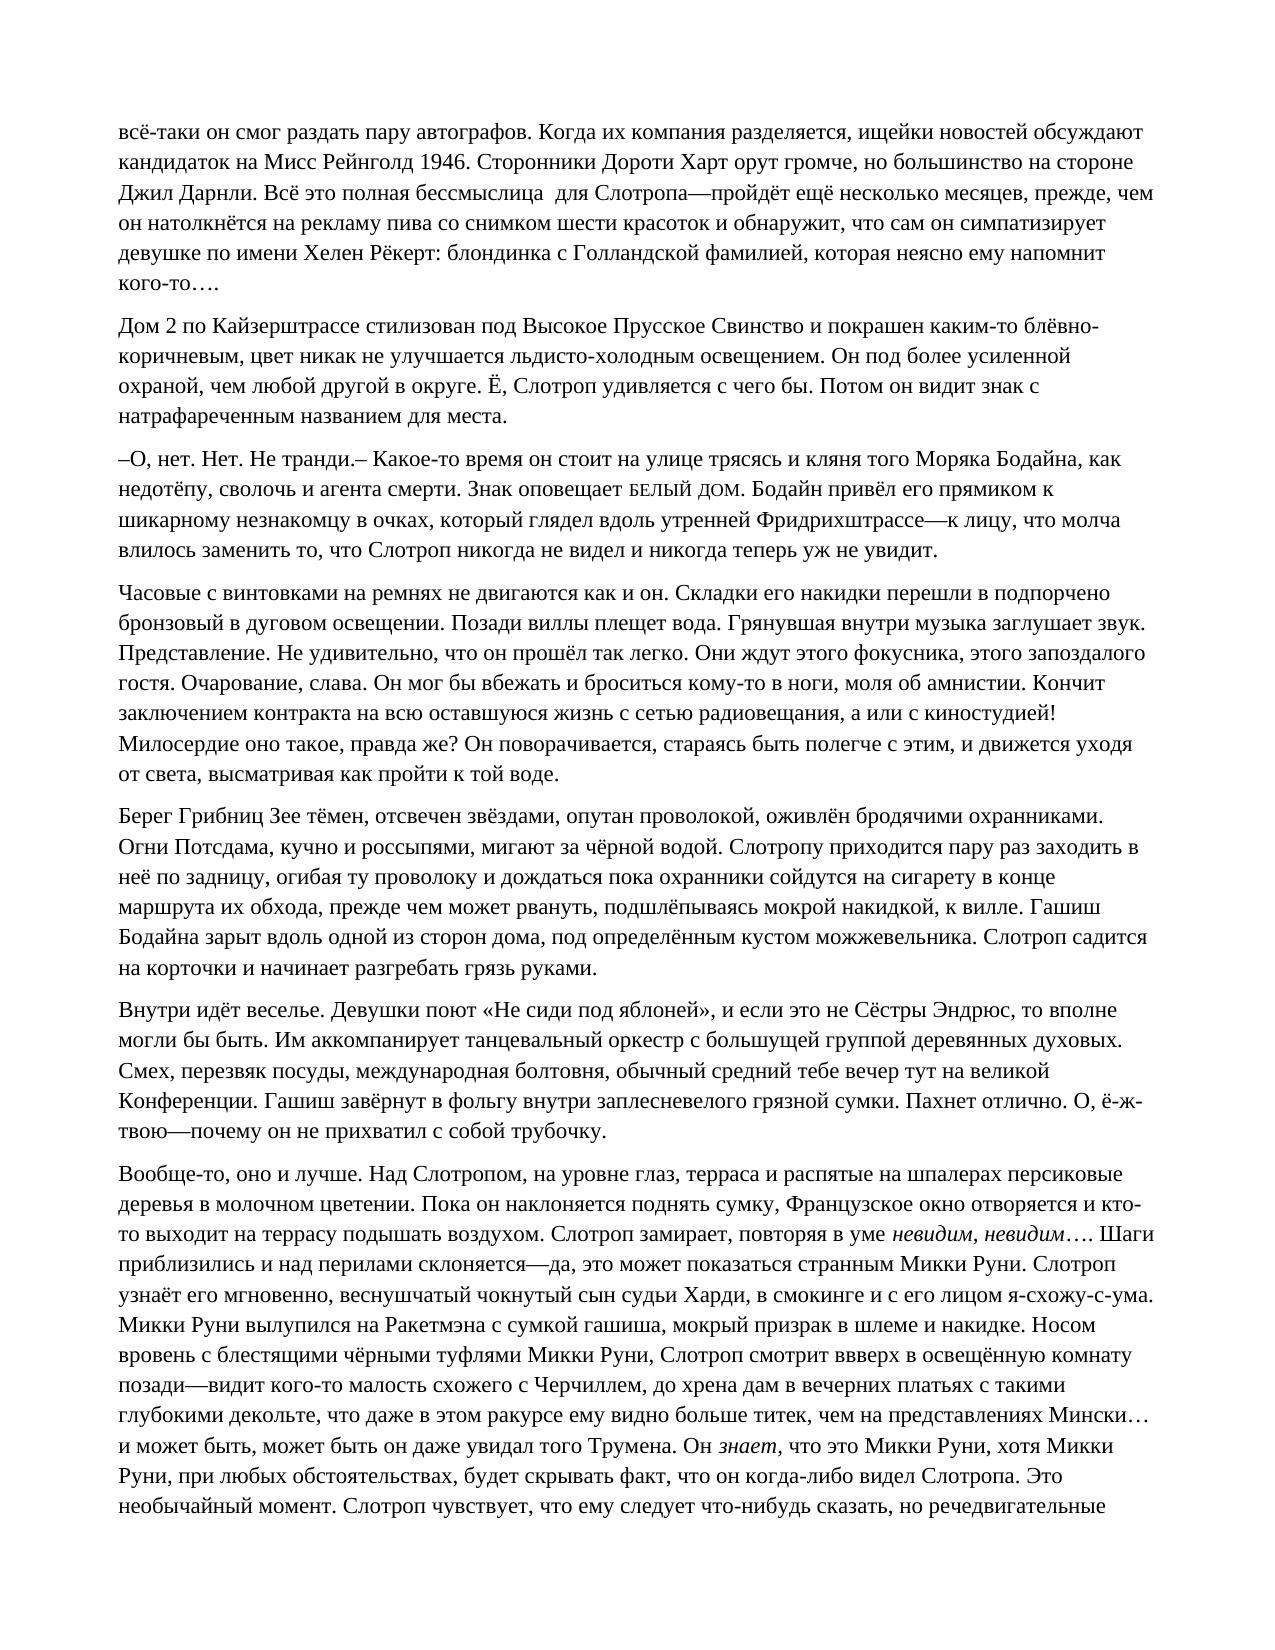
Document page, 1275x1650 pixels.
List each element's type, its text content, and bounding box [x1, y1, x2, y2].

text Часовые с винтовками на ремнях не двигаются как и он. Складки его накидки перешли в подпорчено бронзовый в дуговом освещении. Позади виллы плещет вода. Грянувшая внутри музыка заглушает звук. Представление. Не удивительно, что он прошёл так легко. Они ждут этого фокусника, этого запоздалого гостя. Очарование, слава. Он мог бы вбежать и броситься кому-то в ноги, моля об амнистии. Кончит заключением контракта на всю оставшуюся жизнь с сетью радиовещания, а или с киностудией! Милосердие оно такое, правда же? Он поворачивается, стараясь быть полегче с этим, и движется уходя от света, высматривая как пройти к той воде. [118, 578, 1157, 786]
text Берег Грибниц Зее тёмен, отсвечен звёздами, опутан проволокой, оживлён бродячими охранниками. Огни Потсдама, кучно и россыпями, мигают за чёрной водой. Слотропу приходится пару раз заходить в неё по задницу, огибая ту проволоку и дождаться пока охранники сойдутся на сигарету в конце маршрута их обхода, прежде чем может рвануть, подшлёпываясь мокрой накидкой, к вилле. Гашиш Бодайна зарыт вдоль одной из сторон дома, под определённым кустом можжевельника. Слотроп садится на корточки и начинает разгребать грязь руками. [118, 802, 1157, 980]
text –О, нет. Нет. Не транди.– Какое-то время он стоит на улице трясясь и кляня того Моряка Бодайна, как недотёпу, сволочь и агента смерти. Знак оповещает белый дом. Бодайн привёл его прямиком к шикарному незнакомцу в очках, который глядел вдоль утренней Фридрихштрассе—к лицу, что молча влилось заменить то, что Слотроп никогда не видел и никогда теперь уж не увидит. [118, 445, 1157, 562]
text Вообще-то, оно и лучше. Над Слотропом, на уровне глаз, терраса и распятые на шпалерах персиковые деревья в молочном цветении. Пока он наклоняется поднять сумку, Французское окно отворяется и кто-то выходит на террасу подышать воздухом. Слотроп замирает, повторяя в уме невидим, невидим…. Шаги приблизились и над перилами склоняется—да, это может показаться странным Микки Руни. Слотроп узнаёт его мгновенно, веснушчатый чокнутый сын судьи Харди, в смокинге и с его лицом я-схожу-с-ума. Микки Руни вылупился на Ракетмэна с сумкой гашиша, мокрый призрак в шлеме и накидке. Носом вровень с блестящими чёрными туфлями Микки Руни, Слотроп смотрит ввверх в освещённую комнату позади—видит кого-то малость схожего с Черчиллем, до хрена дам в вечерних платьях с такими глубокими декольте, что даже в этом ракурсе ему видно больше титек, чем на представлениях Мински… и может быть, может быть он даже увидал того Трумена. Он знает, что это Микки Руни, хотя Микки Руни, при любых обстоятельствах, будет скрывать факт, что он когда-либо видел Слотропа. Это необычайный момент. Слотроп чувствует, что ему следует что-нибудь сказать, но речедвигательные [118, 1160, 1157, 1518]
text Дом 2 по Кайзерштрассе стилизован под Высокое Прусское Свинство и покрашен каким-то блёвно-коричневым, цвет никак не улучшается льдисто-холодным освещением. Он под более усиленной охраной, чем любой другой в округе. Ё, Слотроп удивляется с чего бы. Потом он видит знак с натрафареченным названием для места. [118, 312, 1157, 429]
text Внутри идёт веселье. Девушки поют «Не сиди под яблоней», и если это не Сёстры Эндрюс, то вполне могли бы быть. Им аккомпанирует танцевальный оркестр с большущей группой деревянных духовых. Смех, перезвяк посуды, международная болтовня, обычный средний тебе вечер тут на великой Конференции. Гашиш завёрнут в фольгу внутри заплесневелого грязной сумки. Пахнет отлично. О, ё-ж-твою—почему он не прихватил с собой трубочку. [118, 996, 1157, 1143]
text всё-таки он смог раздать пару автографов. Когда их компания разделяется, ищейки новостей обсуждают кандидаток на Мисс Рейнголд 1946. Сторонники Дороти Харт орут громче, но большинство на стороне Джил Дарнли. Всё это полная бессмыслица для Слотропа—пройдёт ещё несколько месяцев, прежде, чем он натолкнётся на рекламу пива со снимком шести красоток и обнаружит, что сам он симпатизирует девушке по имени Хелен Рёкерт: блондинка с Голландской фамилией, которая неясно ему напомнит кого-то…. [118, 118, 1157, 296]
